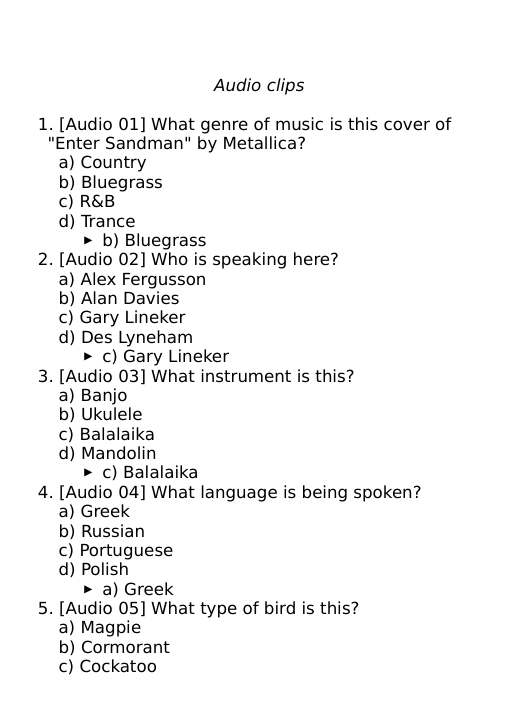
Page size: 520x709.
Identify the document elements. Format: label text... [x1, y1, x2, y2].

list Bluegrass [53, 173, 502, 192]
list Greek [53, 502, 502, 522]
list Balalaika [53, 425, 502, 444]
list Country [53, 153, 502, 173]
list Gary Lineker [53, 308, 502, 328]
list Magpie [53, 618, 502, 638]
list Alex Fergusson [53, 270, 502, 289]
list c) Gary Lineker [83, 347, 502, 367]
list Banjo [53, 386, 502, 405]
list Portuguese [53, 541, 502, 560]
list Ukulele [53, 405, 502, 425]
list Cockatoo [53, 657, 502, 677]
list [Audio 01] What genre of music is this cover of "Enter Sandman" by Metallica? [32, 115, 502, 153]
list Alan Davies [53, 289, 502, 308]
list R&B [53, 192, 502, 212]
list [Audio 02] Who is speaking here? [32, 250, 502, 270]
list Mandolin [53, 444, 502, 463]
list Trance [53, 212, 502, 231]
list [Audio 04] What language is being spoken? [32, 483, 502, 502]
list [Audio 05] What type of bird is this? [32, 599, 502, 618]
list Russian [53, 522, 502, 541]
list a) Greek [83, 580, 502, 599]
list Polish [53, 560, 502, 580]
list b) Bluegrass [83, 231, 502, 250]
list [Audio 03] What instrument is this? [32, 367, 502, 386]
list Cormorant [53, 638, 502, 657]
list Des Lyneham [53, 328, 502, 347]
text Audio clips [18, 76, 502, 95]
list c) Balalaika [83, 463, 502, 483]
